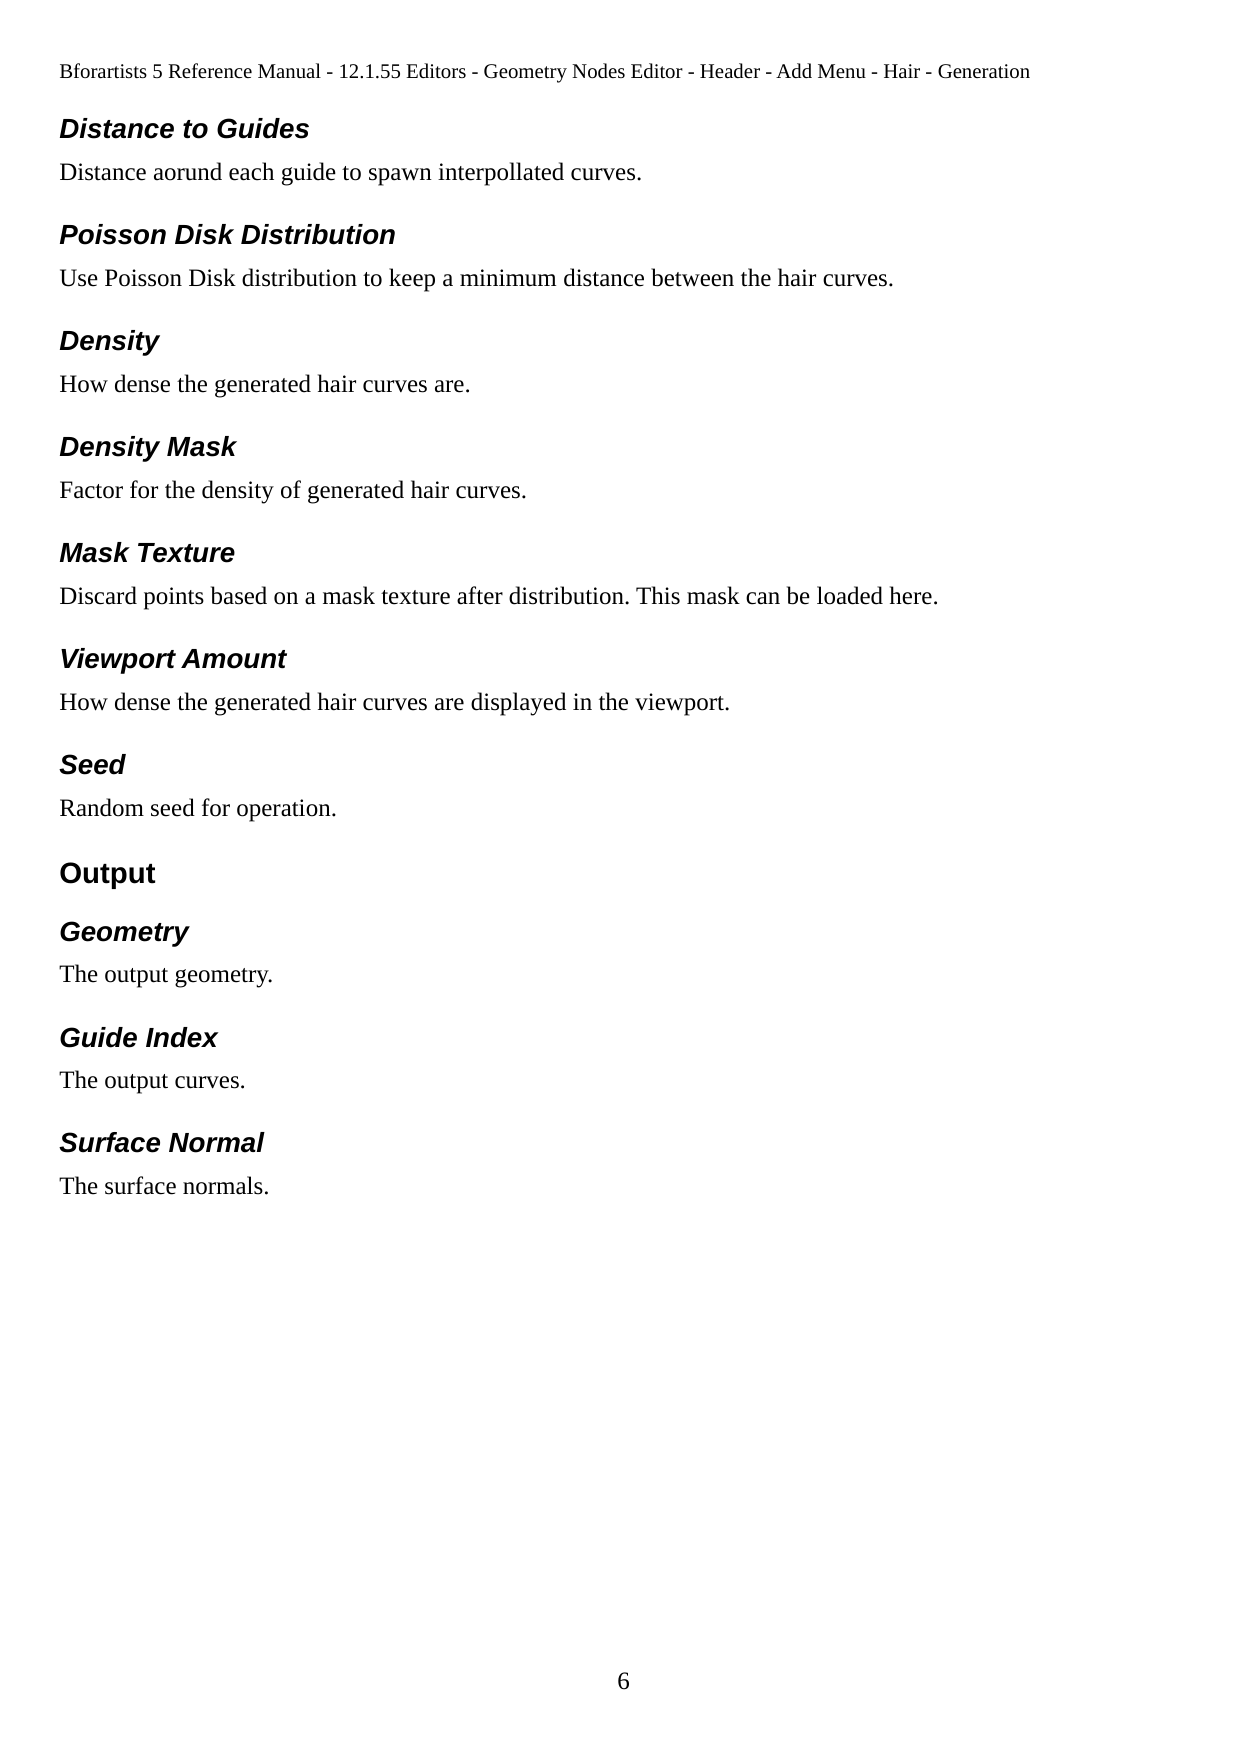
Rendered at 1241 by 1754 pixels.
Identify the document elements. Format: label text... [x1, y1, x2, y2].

text Random seed for operation. [59, 793, 1181, 821]
subtitle Density Mask [59, 430, 1181, 462]
text The surface normals. [59, 1171, 1181, 1200]
text The output curves. [59, 1065, 1181, 1094]
subtitle Viewport Amount [59, 642, 1181, 674]
subtitle Output [59, 856, 1181, 890]
subtitle Surface Normal [59, 1127, 1181, 1159]
subtitle Density [59, 324, 1181, 356]
subtitle Poisson Disk Distribution [59, 218, 1181, 250]
text How dense the generated hair curves are. [59, 369, 1181, 398]
subtitle Seed [59, 748, 1181, 780]
text How dense the generated hair curves are displayed in the viewport. [59, 687, 1181, 715]
text Distance aorund each guide to spawn interpollated curves. [59, 157, 1181, 186]
text Factor for the density of generated hair curves. [59, 475, 1181, 503]
text Use Poisson Disk distribution to keep a minimum distance between the hair curves. [59, 263, 1181, 292]
subtitle Geometry [59, 915, 1181, 947]
subtitle Mask Texture [59, 536, 1181, 568]
subtitle Guide Index [59, 1021, 1181, 1053]
text The output geometry. [59, 959, 1181, 988]
text Discard points based on a mask texture after distribution. This mask can be loaded here. [59, 581, 1181, 609]
subtitle Distance to Guides [59, 113, 1181, 144]
